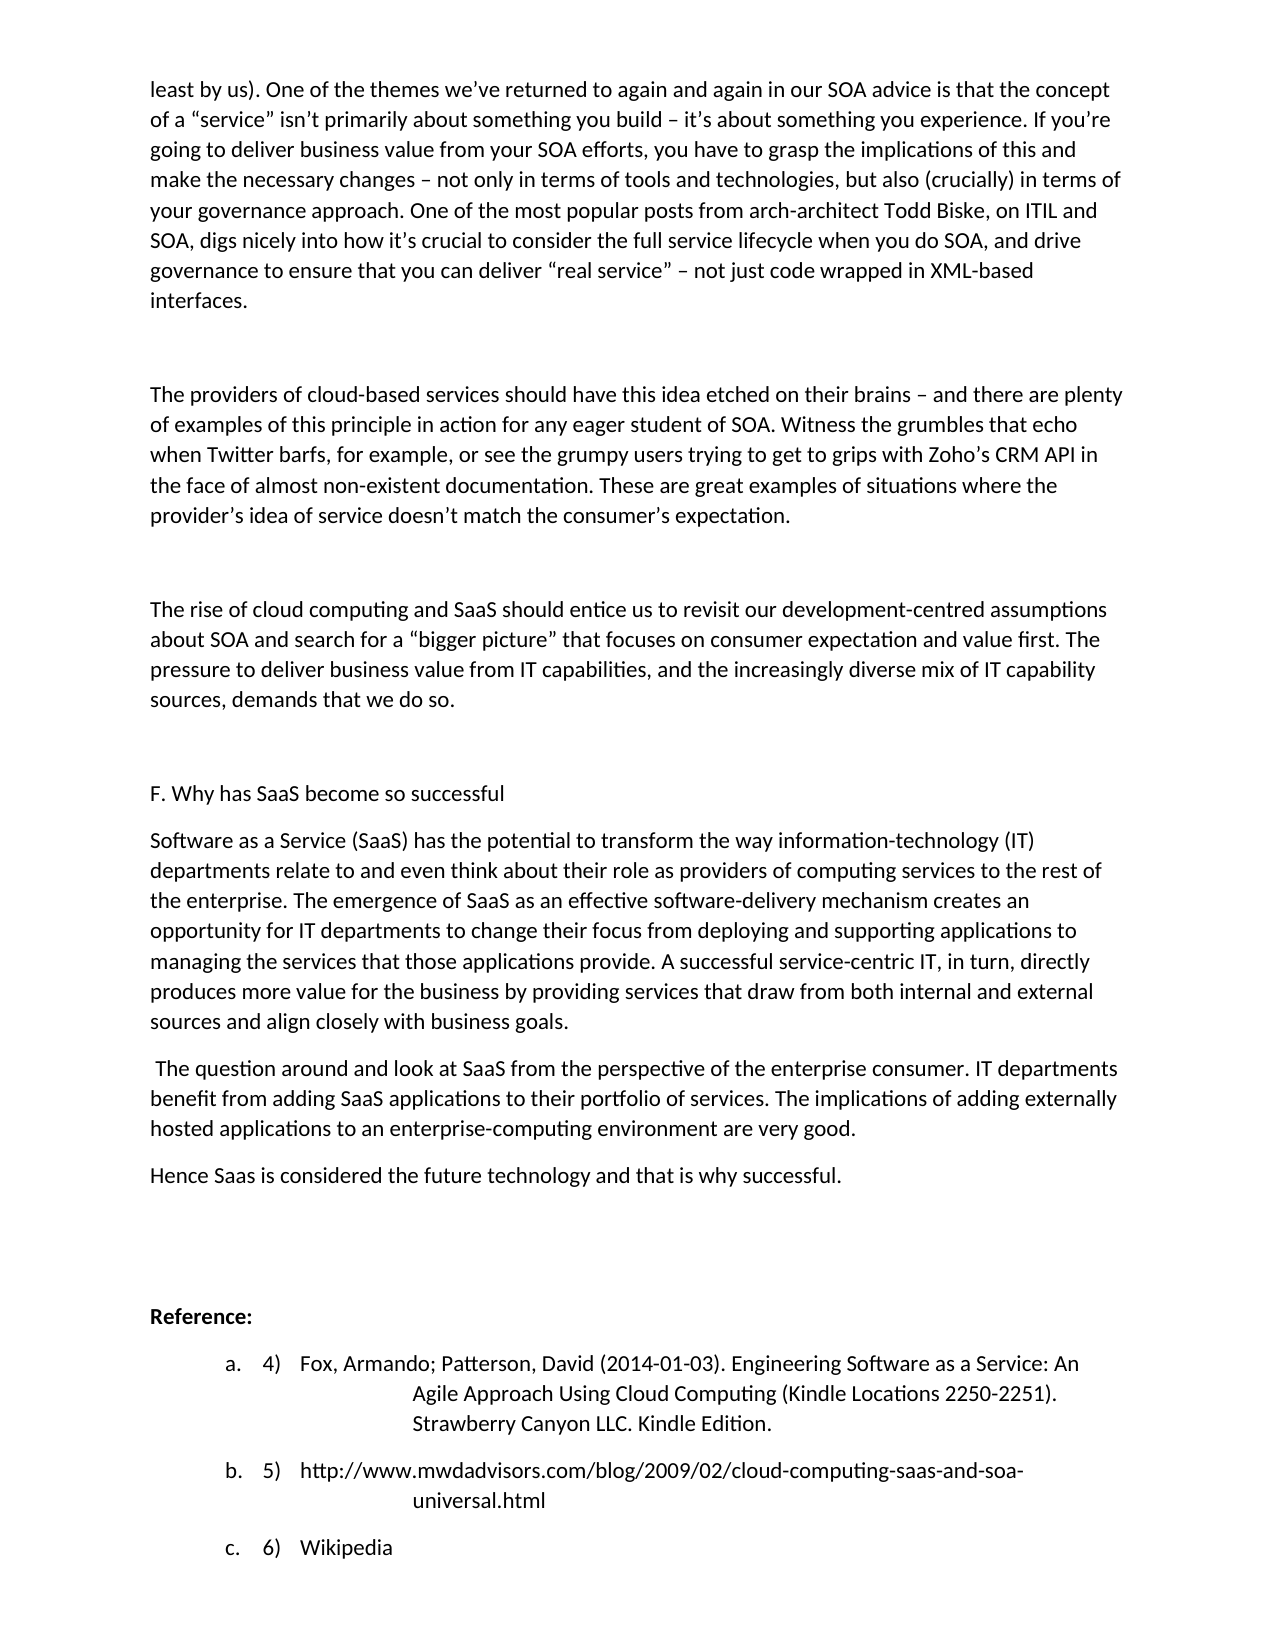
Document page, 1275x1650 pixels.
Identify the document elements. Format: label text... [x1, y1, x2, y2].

list 4) Fox, Armando; Patterson, David (2014-01-03). Engineering Software as a Service: An Agile Approach Using Cloud Computing (Kindle Locations 2250-2251). Strawberry Canyon LLC. Kindle Edition. [225, 1349, 1125, 1437]
list 6) Wikipedia [225, 1533, 1125, 1561]
text The question around and look at SaaS from the perspective of the enterprise consumer. IT departments benefit from adding SaaS applications to their portfolio of services. The implications of adding externally hosted applications to an enterprise-computing environment are very good. [150, 1054, 1125, 1143]
text Software as a Service (SaaS) has the potential to transform the way information-technology (IT) departments relate to and even think about their role as providers of computing services to the rest of the enterprise. The emergence of SaaS as an effective software-delivery mechanism creates an opportunity for IT departments to change their focus from deploying and supporting applications to managing the services that those applications provide. A successful service-centric IT, in turn, directly produces more value for the business by providing services that draw from both internal and external sources and align closely with business goals. [150, 826, 1125, 1035]
text Hence Saas is considered the future technology and that is why successful. [150, 1161, 1125, 1189]
text The providers of cloud-based services should have this idea etched on their brains – and there are plenty of examples of this principle in action for any eager student of SOA. Witness the grumbles that echo when Twitter barfs, for example, or see the grumpy users trying to get to grips with Zoho’s CRM API in the face of almost non-existent documentation. These are great examples of situations where the provider’s idea of service doesn’t match the consumer’s expectation. [150, 380, 1125, 529]
text The rise of cloud computing and SaaS should entice us to revisit our development-centred assumptions about SOA and search for a “bigger picture” that focuses on consumer expectation and value first. The pressure to deliver business value from IT capabilities, and the increasingly diverse mix of IT capability sources, demands that we do so. [150, 595, 1125, 713]
text Reference: [150, 1302, 1125, 1330]
list 5) http://www.mwdadvisors.com/blog/2009/02/cloud-computing-saas-and-soa-universal.html [225, 1456, 1125, 1514]
text least by us). One of the themes we’ve returned to again and again in our SOA advice is that the concept of a “service” isn’t primarily about something you build – it’s about something you experience. If you’re going to deliver business value from your SOA efforts, you have to grasp the implications of this and make the necessary changes – not only in terms of tools and technologies, but also (crucially) in terms of your governance approach. One of the most popular posts from arch-architect Todd Biske, on ITIL and SOA, digs nicely into how it’s crucial to consider the full service lifecycle when you do SOA, and drive governance to ensure that you can deliver “real service” – not just code wrapped in XML-based interfaces. [150, 75, 1125, 314]
text F. Why has SaaS become so successful [150, 779, 1125, 807]
